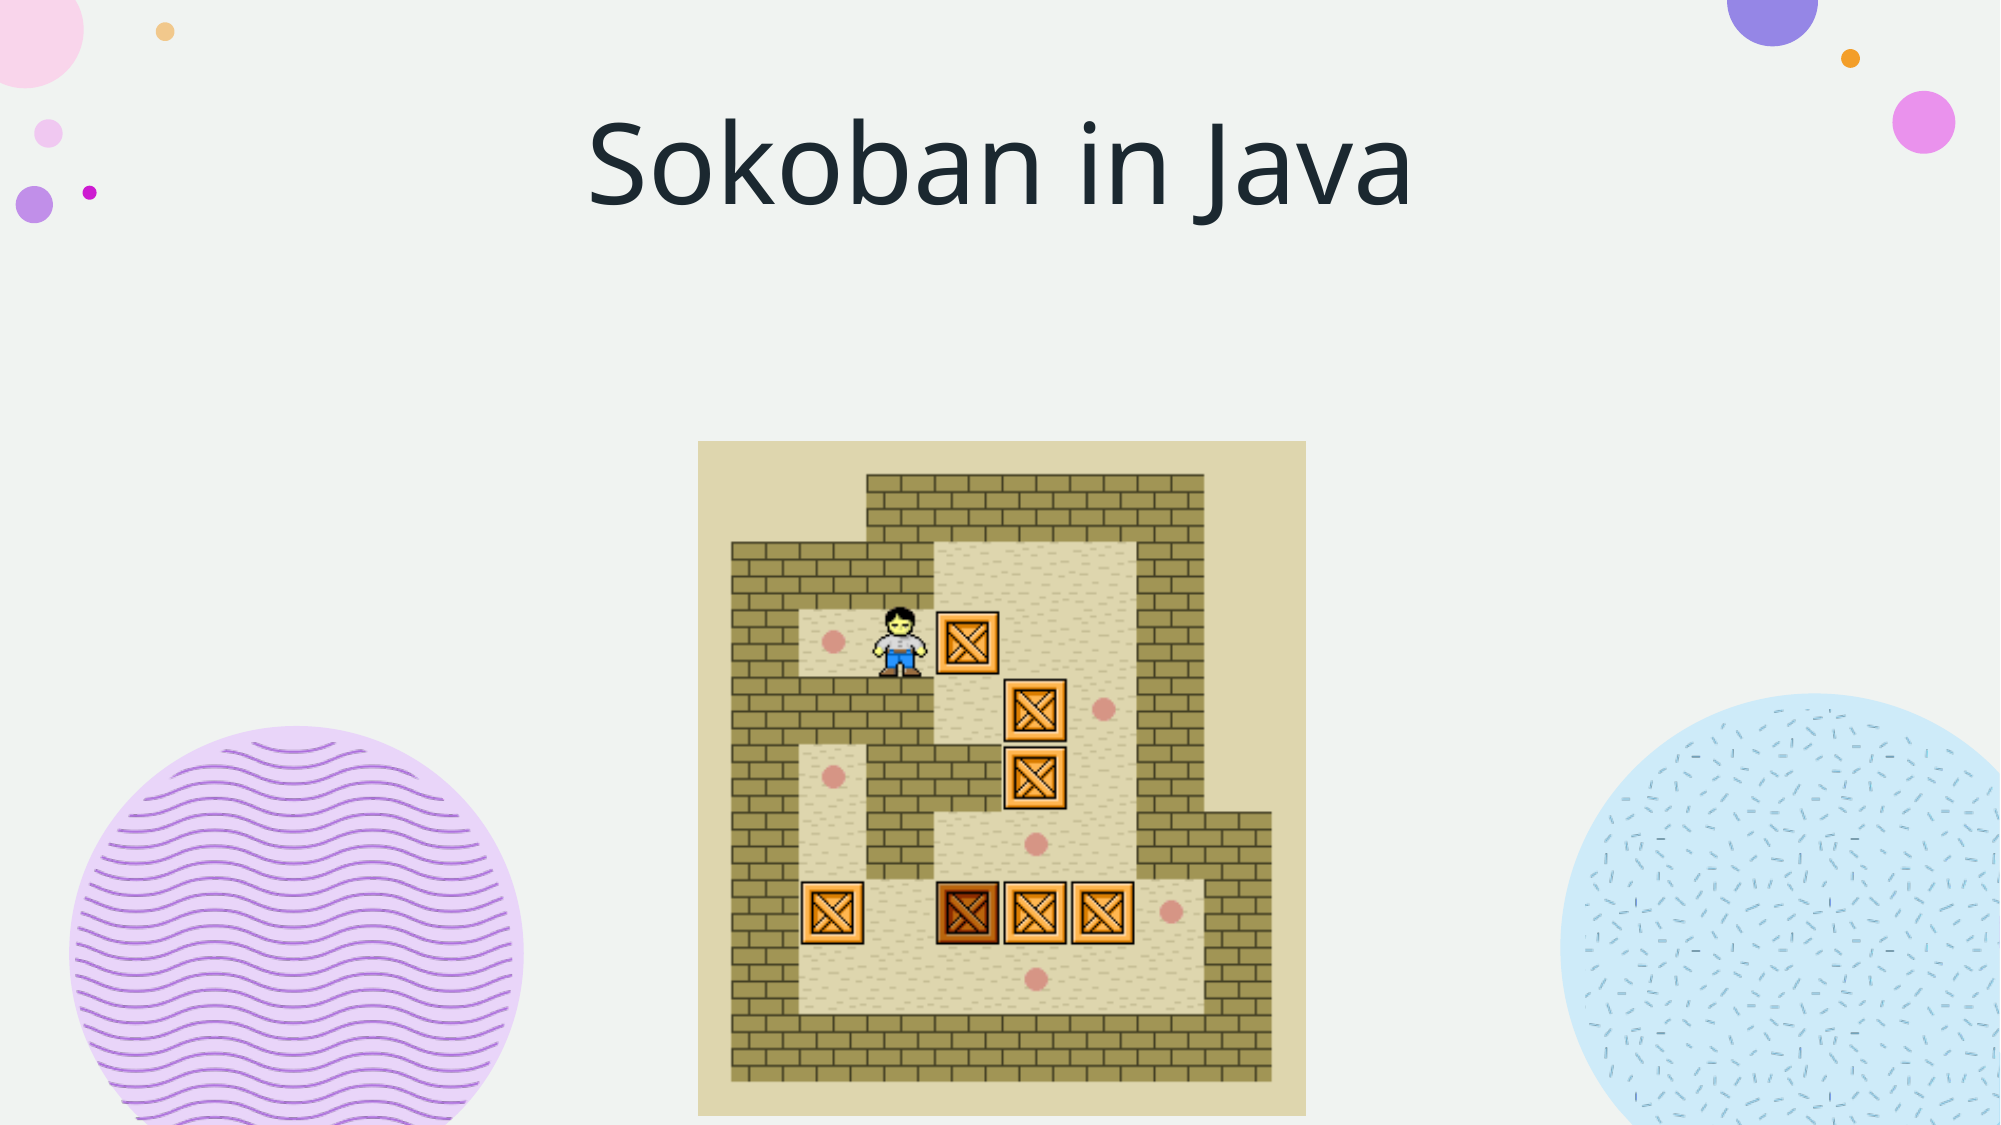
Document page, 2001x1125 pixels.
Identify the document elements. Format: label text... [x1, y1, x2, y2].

text_box Sokoban in Java [127, 59, 1877, 278]
picture [1585, 709, 2000, 1125]
picture [698, 441, 1306, 1116]
picture [68, 737, 513, 1125]
text_box [0, 0, 2000, 1125]
